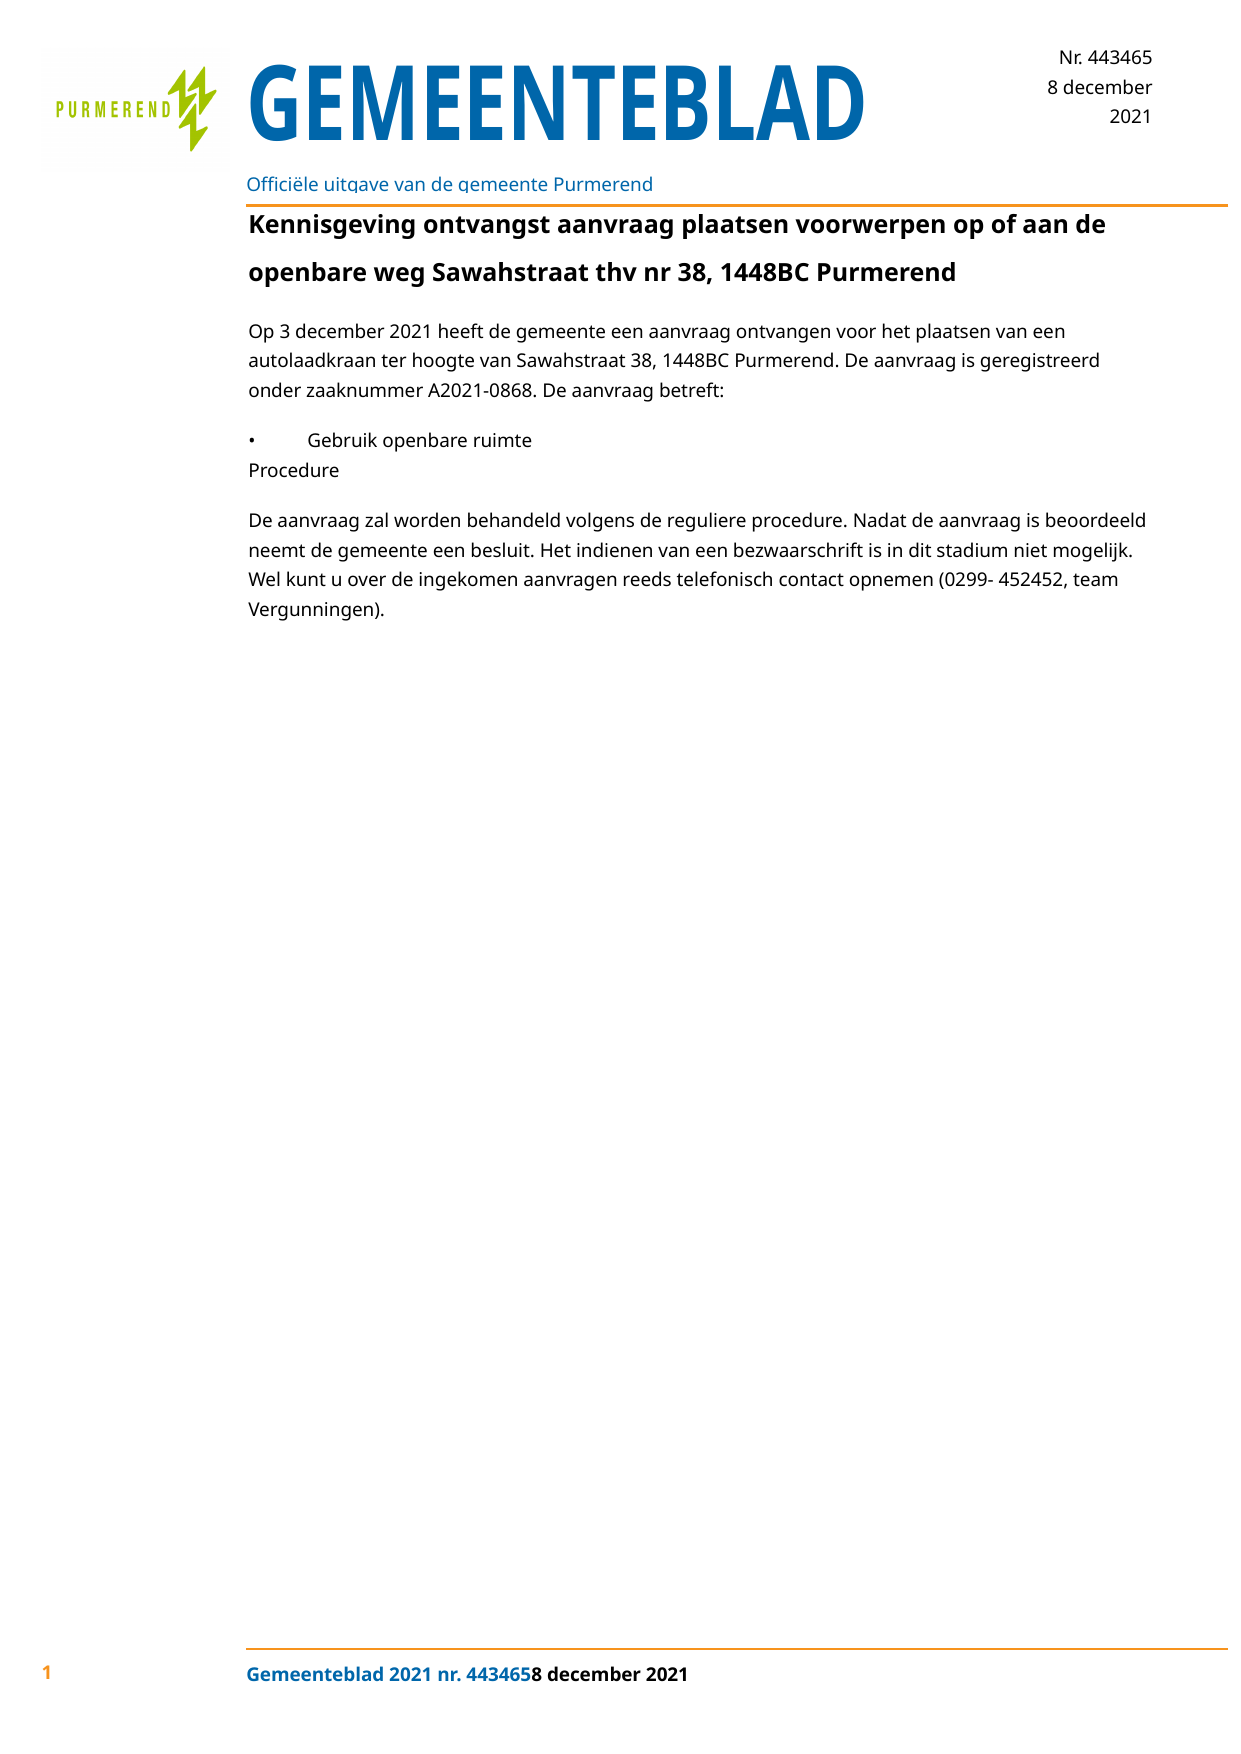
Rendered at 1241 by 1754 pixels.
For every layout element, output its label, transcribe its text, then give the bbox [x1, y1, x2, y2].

list Gebruik openbare ruimte [248, 427, 1152, 453]
text De aanvraag zal worden behandeld volgens de reguliere procedure. Nadat de aanvraag is beoordeeld neemt de gemeente een besluit. Het indienen van een bezwaarschrift is in dit stadium niet mogelijk. Wel kunt u over de ingekomen aanvragen reeds telefonisch contact opnemen (0299- 452452, team Vergunningen). [248, 507, 1152, 622]
text Kennisgeving ontvangst aanvraag plaatsen voorwerpen op of aan de openbare weg Sawahstraat thv nr 38, 1448BC Purmerend [248, 207, 1152, 288]
text Op 3 december 2021 heeft de gemeente een aanvraag ontvangen voor het plaatsen van een autolaadkraan ter hoogte van Sawahstraat 38, 1448BC Purmerend. De aanvraag is geregistreerd onder zaaknummer A2021-0868. De aanvraag betreft: [248, 318, 1152, 403]
picture [41, 47, 231, 172]
text Procedure [248, 457, 1152, 483]
